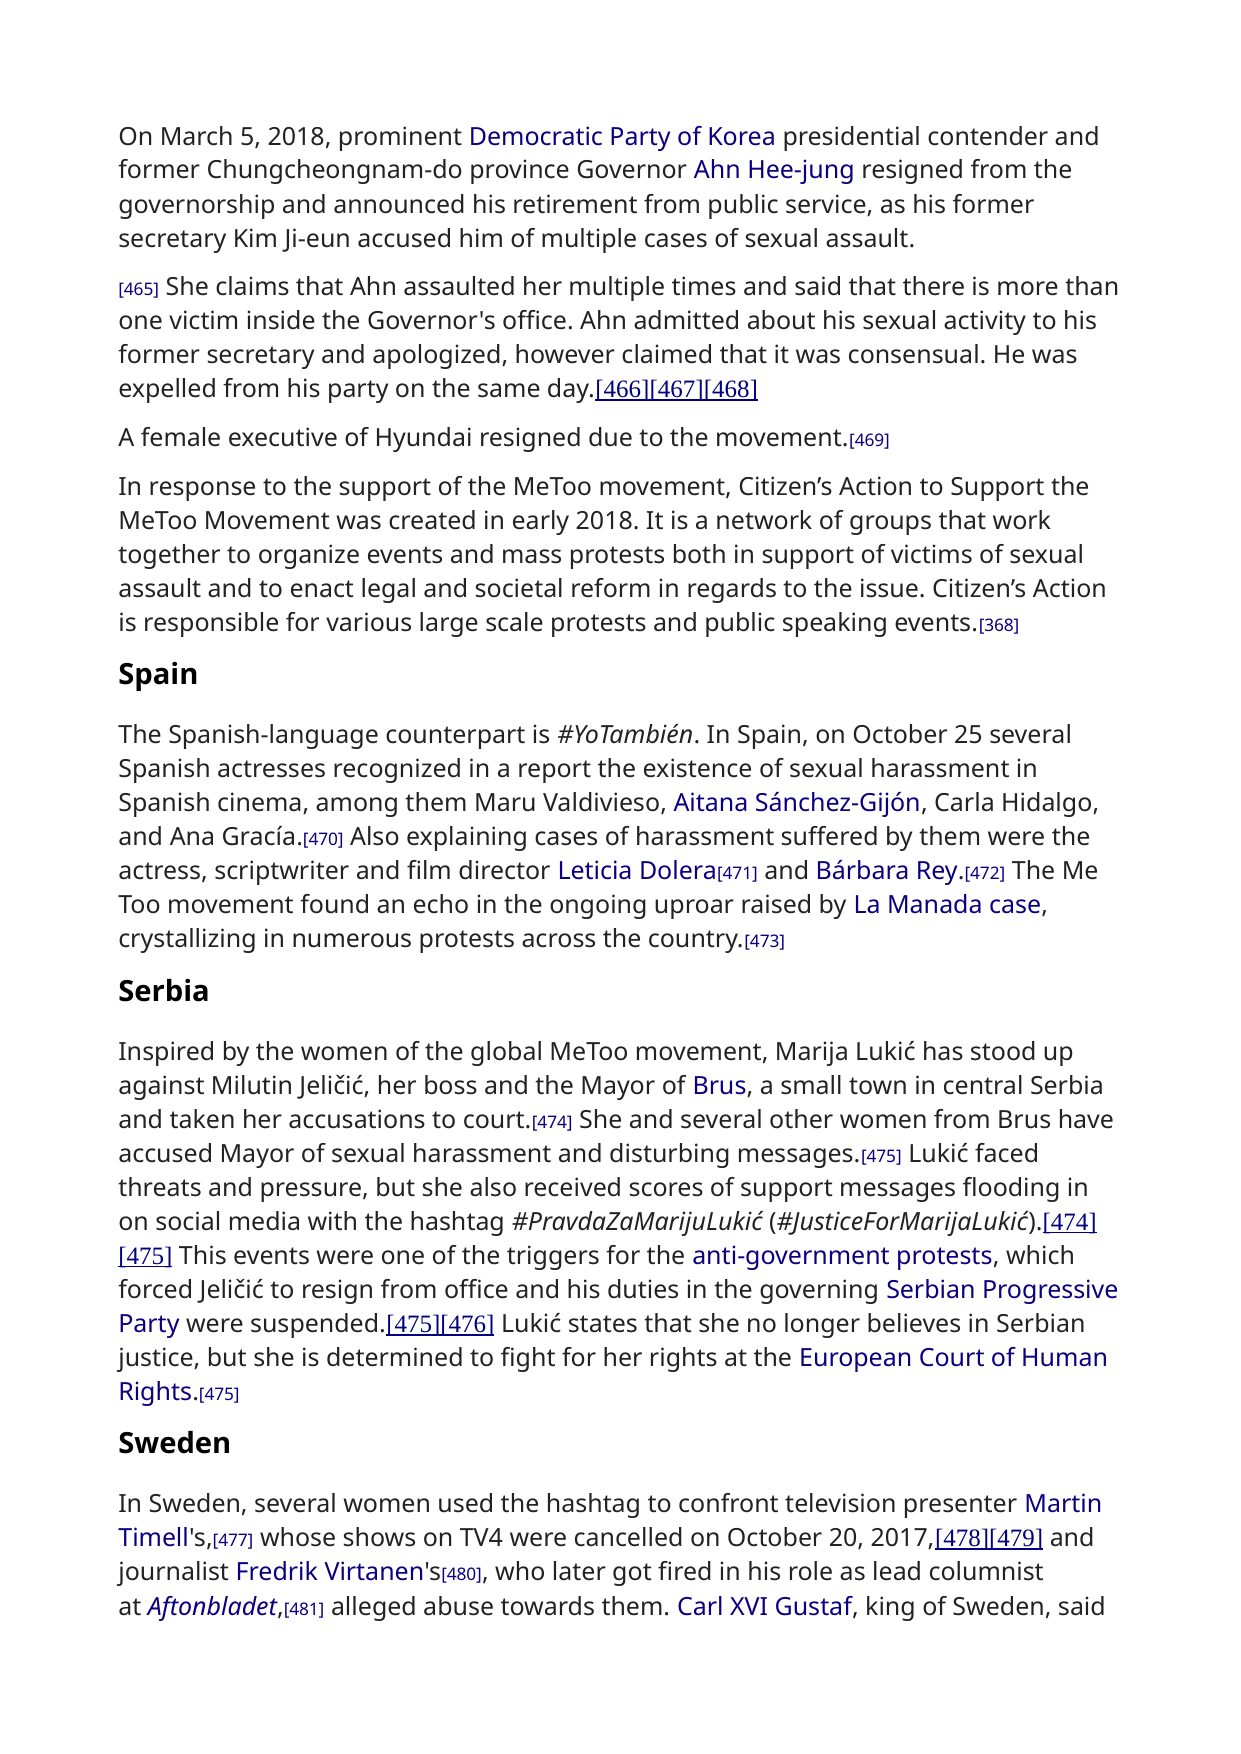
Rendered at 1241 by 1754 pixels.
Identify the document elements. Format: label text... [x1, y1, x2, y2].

text In Sweden, several women used the hashtag to confront television presenter Martin Timell's,[477] whose shows on TV4 were cancelled on October 20, 2017,[478][479] and journalist Fredrik Virtanen's[480], who later got fired in his role as lead columnist at Aftonbladet,[481] alleged abuse towards them. Carl XVI Gustaf, king of Sweden, said [118, 1486, 1122, 1622]
subtitle Sweden [118, 1422, 1122, 1462]
text A female executive of Hyundai resigned due to the movement.[469] [118, 420, 1122, 454]
text Inspired by the women of the global MeToo movement, Marija Lukić has stood up against Milutin Jeličić, her boss and the Mayor of Brus, a small town in central Serbia and taken her accusations to court.[474] She and several other women from Brus have accused Mayor of sexual harassment and disturbing messages.[475] Lukić faced threats and pressure, but she also received scores of support messages flooding in on social media with the hashtag #PravdaZaMarijuLukić (#JusticeForMarijaLukić).[474][475] This events were one of the triggers for the anti-government protests, which forced Jeličić to resign from office and his duties in the governing Serbian Progressive Party were suspended.[475][476] Lukić states that she no longer believes in Serbian justice, but she is determined to fight for her rights at the European Court of Human Rights.[475] [118, 1033, 1122, 1408]
text The Spanish-language counterpart is #YoTambién. In Spain, on October 25 several Spanish actresses recognized in a report the existence of sexual harassment in Spanish cinema, among them Maru Valdivieso, Aitana Sánchez-Gijón, Carla Hidalgo, and Ana Gracía.[470] Also explaining cases of harassment suffered by them were the actress, scriptwriter and film director Leticia Dolera[471] and Bárbara Rey.[472] The Me Too movement found an echo in the ongoing uproar raised by La Manada case, crystallizing in numerous protests across the country.[473] [118, 717, 1122, 955]
subtitle Serbia [118, 970, 1122, 1009]
text [465] She claims that Ahn assaulted her multiple times and said that there is more than one victim inside the Governor's office. Ahn admitted about his sexual activity to his former secretary and apologized, however claimed that it was consensual. He was expelled from his party on the same day.[466][467][468] [118, 269, 1122, 405]
text On March 5, 2018, prominent Democratic Party of Korea presidential contender and former Chungcheongnam-do province Governor Ahn Hee-jung resigned from the governorship and announced his retirement from public service, as his former secretary Kim Ji-eun accused him of multiple cases of sexual assault. [118, 118, 1122, 254]
subtitle Spain [118, 653, 1122, 693]
text In response to the support of the MeToo movement, Citizen’s Action to Support the MeToo Movement was created in early 2018. It is a network of groups that work together to organize events and mass protests both in support of victims of sexual assault and to enact legal and societal reform in regards to the issue. Citizen’s Action is responsible for various large scale protests and public speaking events.[368] [118, 468, 1122, 639]
